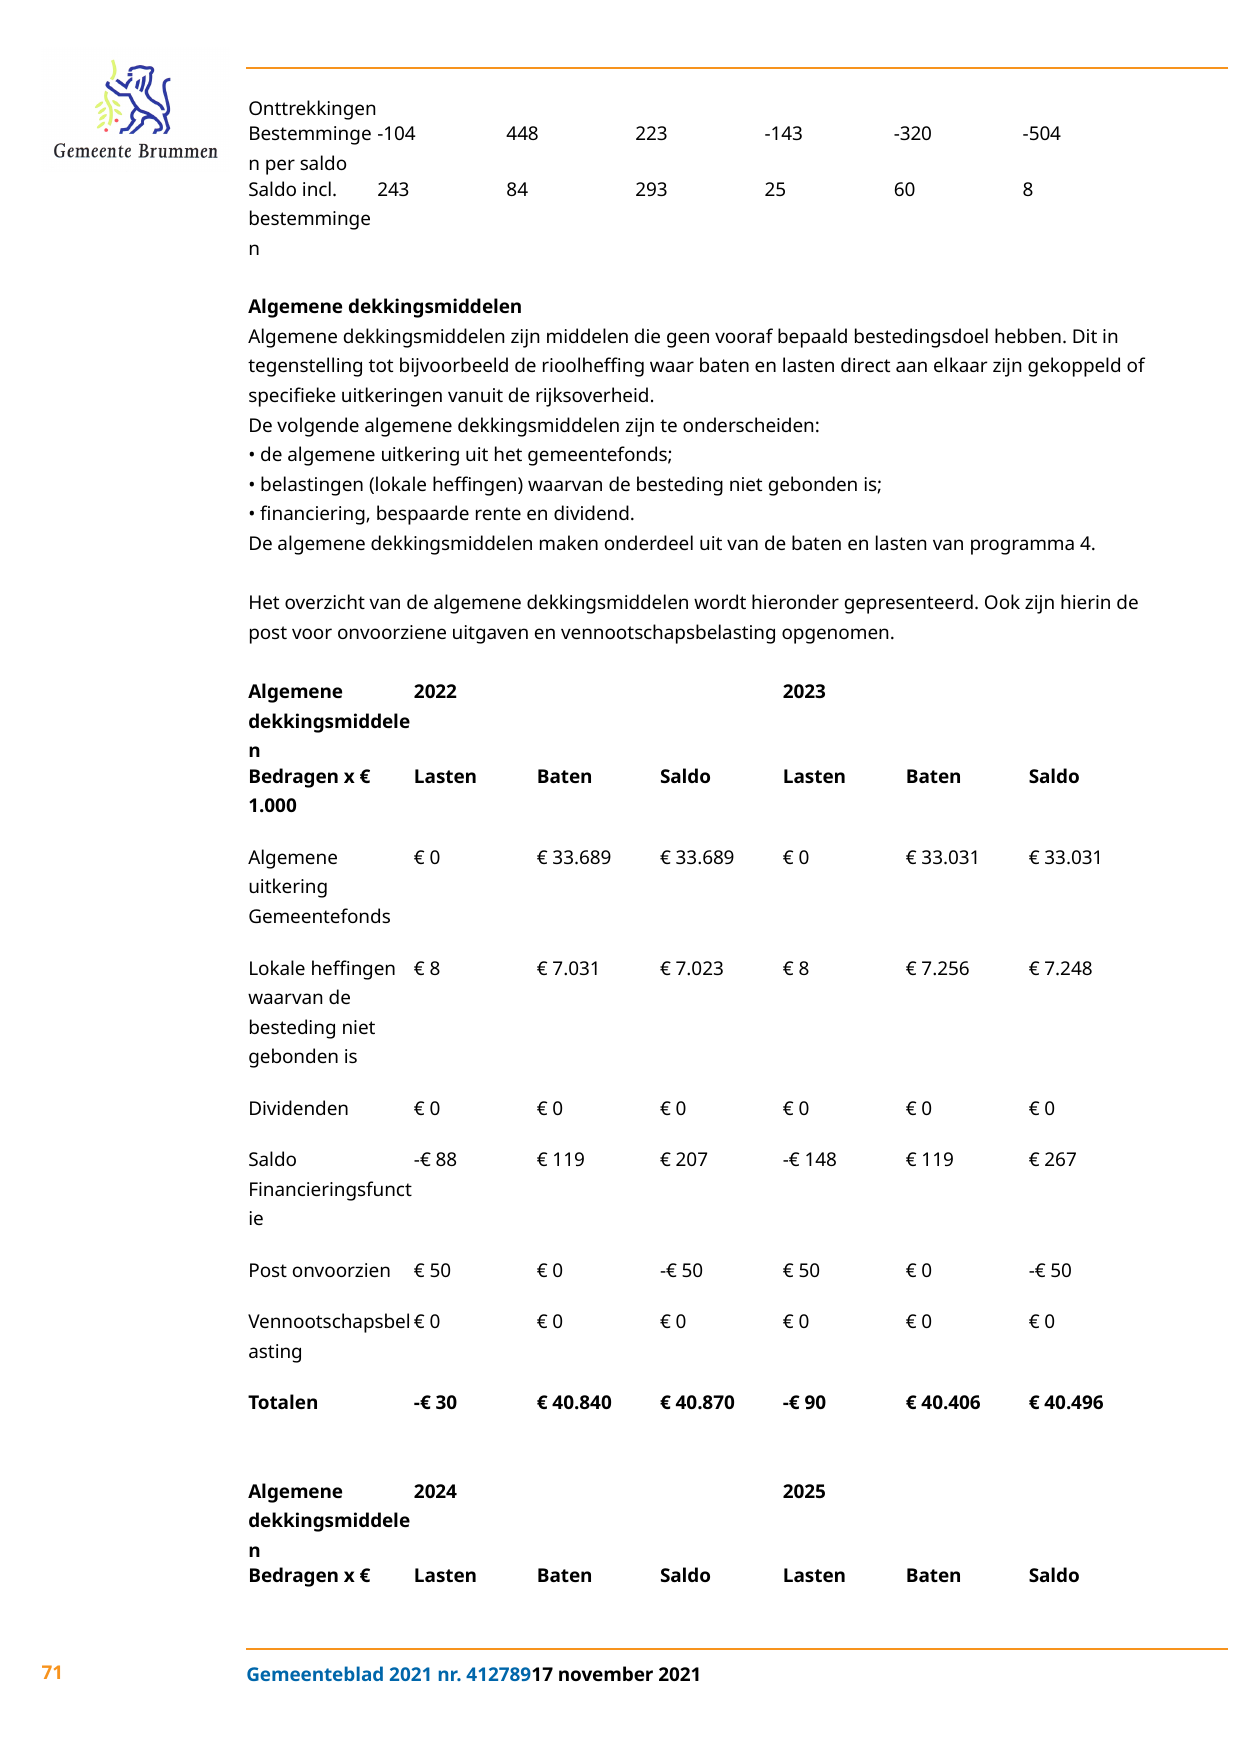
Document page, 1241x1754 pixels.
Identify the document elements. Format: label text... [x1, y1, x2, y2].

table_cell Bedragen x € 1.000 [248, 763, 414, 818]
table_cell [537, 929, 660, 955]
table_cell € 0 [537, 1257, 660, 1283]
table_cell [248, 1069, 414, 1095]
table_cell -€ 30 [414, 1390, 537, 1415]
table_cell [537, 1364, 660, 1389]
table_cell Algemene uitkering Gemeentefonds [248, 844, 414, 929]
table_cell [764, 95, 893, 121]
table_cell [537, 1121, 660, 1146]
table_cell [783, 1364, 906, 1389]
table_cell € 7.248 [1029, 955, 1152, 1069]
table_cell € 0 [414, 844, 537, 929]
text Algemene dekkingsmiddelen zijn middelen die geen vooraf bepaald bestedingsdoel hebben. Dit in tegenstelling tot bijvoorbeeld de rioolheffing waar baten en lasten direct aan elkaar zijn gekoppeld of specifieke uitkeringen vanuit de rijksoverheid. [248, 323, 1152, 408]
table_cell [248, 819, 414, 844]
table_cell [660, 1069, 783, 1095]
table_cell Saldo Financieringsfunctie [248, 1146, 414, 1231]
table_cell [248, 1364, 414, 1389]
table_cell Saldo [1029, 763, 1152, 818]
table_cell [414, 1364, 537, 1389]
table_cell € 0 [660, 1309, 783, 1364]
table_cell € 7.023 [660, 955, 783, 1069]
table_cell € 8 [783, 955, 906, 1069]
table_cell Baten [537, 1563, 660, 1588]
table_cell Saldo [660, 763, 783, 818]
table_cell [783, 1121, 906, 1146]
table_cell -€ 148 [783, 1146, 906, 1231]
table_cell € 0 [414, 1309, 537, 1364]
table_cell € 7.031 [537, 955, 660, 1069]
table_cell [783, 1231, 906, 1257]
table_cell € 0 [414, 1095, 537, 1121]
table_cell Vennootschapsbelasting [248, 1309, 414, 1364]
table_cell € 0 [1029, 1095, 1152, 1121]
table_cell Saldo [1029, 1563, 1152, 1588]
text • de algemene uitkering uit het gemeentefonds; [248, 441, 1152, 467]
table_cell Saldo [660, 1563, 783, 1588]
table_cell [906, 1364, 1028, 1389]
table_cell 25 [764, 176, 893, 261]
table_cell Totalen [248, 1390, 414, 1415]
table_cell [414, 1121, 537, 1146]
table_cell Dividenden [248, 1095, 414, 1121]
text • belastingen (lokale heffingen) waarvan de besteding niet gebonden is; [248, 471, 1152, 497]
text Algemene dekkingsmiddelen [248, 293, 1152, 319]
table_cell [660, 1364, 783, 1389]
table_cell € 0 [906, 1257, 1028, 1283]
table_cell 84 [506, 176, 635, 261]
table_cell -€ 50 [660, 1257, 783, 1283]
table_cell Onttrekkingen [248, 95, 377, 121]
table_cell [248, 1231, 414, 1257]
table_cell [1029, 1121, 1152, 1146]
table_cell € 207 [660, 1146, 783, 1231]
table_cell € 40.870 [660, 1390, 783, 1415]
table_header 2023 [783, 678, 1152, 763]
table_cell € 40.496 [1029, 1390, 1152, 1415]
table_cell [1023, 95, 1152, 121]
table_cell € 40.406 [906, 1390, 1028, 1415]
table_cell Baten [906, 763, 1028, 818]
table_cell Post onvoorzien [248, 1257, 414, 1283]
table_cell [377, 95, 506, 121]
table_cell € 50 [783, 1257, 906, 1283]
table_cell € 50 [414, 1257, 537, 1283]
table_cell € 33.689 [537, 844, 660, 929]
table_cell [660, 819, 783, 844]
table_cell [783, 1069, 906, 1095]
table_cell Baten [537, 763, 660, 818]
table_cell [414, 1231, 537, 1257]
table_cell Lokale heffingen waarvan de besteding niet gebonden is [248, 955, 414, 1069]
table_cell Bedragen x € [248, 1563, 414, 1588]
table_cell [660, 1231, 783, 1257]
table_cell -504 [1023, 121, 1152, 176]
table_cell [906, 1283, 1028, 1308]
table_cell [1029, 819, 1152, 844]
table_cell [783, 819, 906, 844]
text De algemene dekkingsmiddelen maken onderdeel uit van de baten en lasten van programma 4. [248, 530, 1152, 556]
table_cell [906, 1069, 1028, 1095]
table_header Algemene dekkingsmiddelen [248, 678, 414, 763]
table_cell € 0 [1029, 1309, 1152, 1364]
table_cell [635, 95, 764, 121]
table_cell [894, 95, 1022, 121]
table_cell [660, 1283, 783, 1308]
table_cell € 119 [906, 1146, 1028, 1231]
table_cell Bestemmingen per saldo [248, 121, 377, 176]
table_cell Lasten [414, 763, 537, 818]
table_cell [248, 929, 414, 955]
table_cell € 0 [906, 1309, 1028, 1364]
table_cell [783, 929, 906, 955]
table_cell € 8 [414, 955, 537, 1069]
table_cell [1029, 1231, 1152, 1257]
table_cell € 33.031 [906, 844, 1028, 929]
table_cell -320 [894, 121, 1022, 176]
table_cell -104 [377, 121, 506, 176]
table_cell [1029, 1283, 1152, 1308]
table_cell Baten [906, 1563, 1028, 1588]
table_cell [906, 929, 1028, 955]
table_cell 293 [635, 176, 764, 261]
table_header 2025 [783, 1478, 1152, 1563]
table_header 2022 [414, 678, 783, 763]
table_cell -143 [764, 121, 893, 176]
table_cell [906, 819, 1028, 844]
table_cell [414, 819, 537, 844]
table_cell 8 [1023, 176, 1152, 261]
table_cell € 0 [660, 1095, 783, 1121]
table_cell [1029, 1069, 1152, 1095]
table_header 2024 [414, 1478, 783, 1563]
table_cell [248, 1283, 414, 1308]
text De volgende algemene dekkingsmiddelen zijn te onderscheiden: [248, 412, 1152, 438]
table_cell [783, 1283, 906, 1308]
table_cell [414, 929, 537, 955]
table_cell Lasten [783, 1563, 906, 1588]
table_cell Lasten [783, 763, 906, 818]
table_cell Saldo incl. bestemmingen [248, 176, 377, 261]
table_cell € 33.031 [1029, 844, 1152, 929]
table_cell [660, 929, 783, 955]
table_cell [537, 1231, 660, 1257]
table_cell € 0 [783, 1095, 906, 1121]
table_cell 243 [377, 176, 506, 261]
table_cell 223 [635, 121, 764, 176]
table_header Algemene dekkingsmiddelen [248, 1478, 414, 1563]
table_cell [660, 1121, 783, 1146]
table_cell € 0 [783, 1309, 906, 1364]
table_cell [506, 95, 635, 121]
table_cell [414, 1283, 537, 1308]
table_cell 60 [894, 176, 1022, 261]
text • financiering, bespaarde rente en dividend. [248, 501, 1152, 526]
table_cell € 0 [537, 1095, 660, 1121]
table_cell [537, 819, 660, 844]
table_cell [248, 1121, 414, 1146]
table_cell € 33.689 [660, 844, 783, 929]
table_cell € 0 [783, 844, 906, 929]
picture [41, 47, 231, 172]
table_cell -€ 50 [1029, 1257, 1152, 1283]
table_cell € 119 [537, 1146, 660, 1231]
table_cell € 0 [906, 1095, 1028, 1121]
table_cell € 267 [1029, 1146, 1152, 1231]
table_cell [537, 1283, 660, 1308]
table_cell [906, 1231, 1028, 1257]
table_cell [537, 1069, 660, 1095]
table_cell Lasten [414, 1563, 537, 1588]
table_cell -€ 90 [783, 1390, 906, 1415]
table_cell [906, 1121, 1028, 1146]
table_cell [1029, 929, 1152, 955]
table_cell 448 [506, 121, 635, 176]
table_cell [414, 1069, 537, 1095]
table_cell [1029, 1364, 1152, 1389]
table_cell € 0 [537, 1309, 660, 1364]
table_cell € 40.840 [537, 1390, 660, 1415]
text Het overzicht van de algemene dekkingsmiddelen wordt hieronder gepresenteerd. Ook zijn hierin de post voor onvoorziene uitgaven en vennootschapsbelasting opgenomen. [248, 589, 1152, 645]
table_cell € 7.256 [906, 955, 1028, 1069]
table_cell -€ 88 [414, 1146, 537, 1231]
